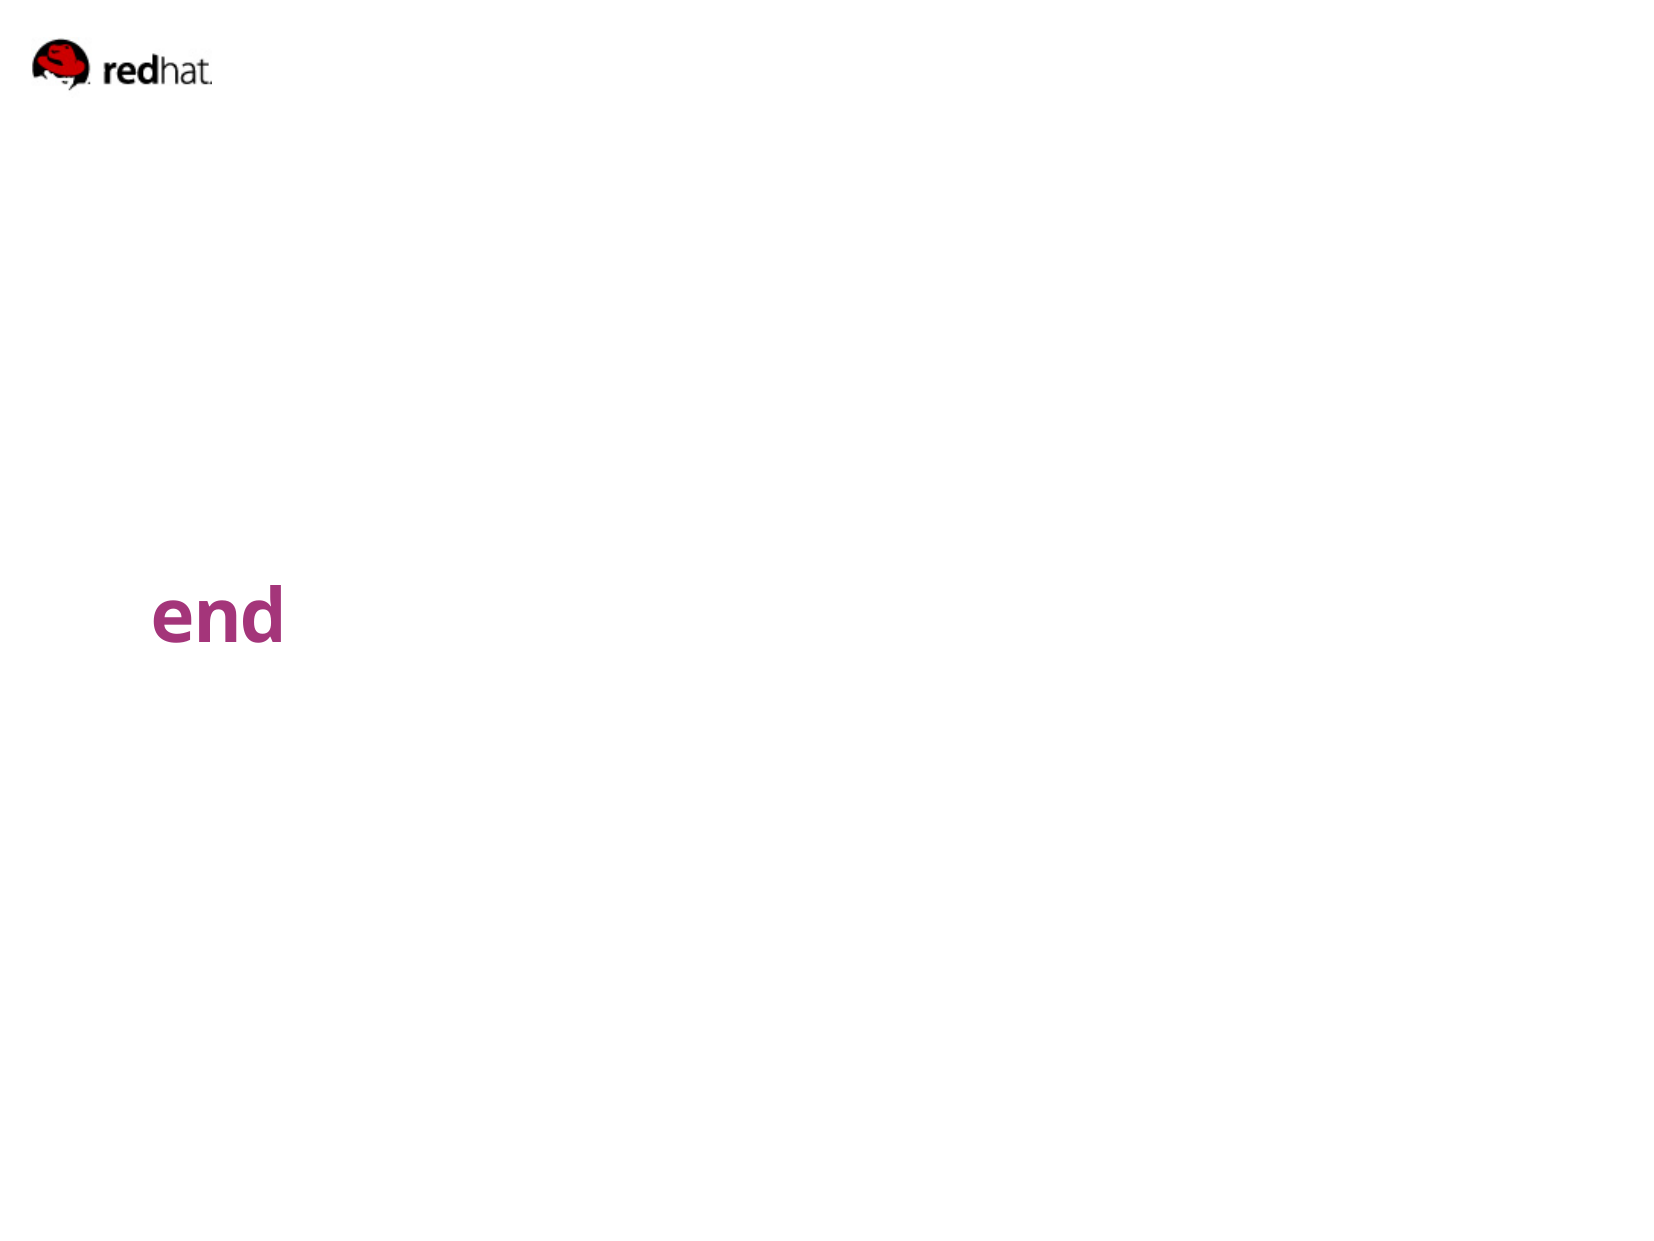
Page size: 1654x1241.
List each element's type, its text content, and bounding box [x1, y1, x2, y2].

picture [31, 37, 212, 98]
text_box end [150, 562, 1051, 938]
